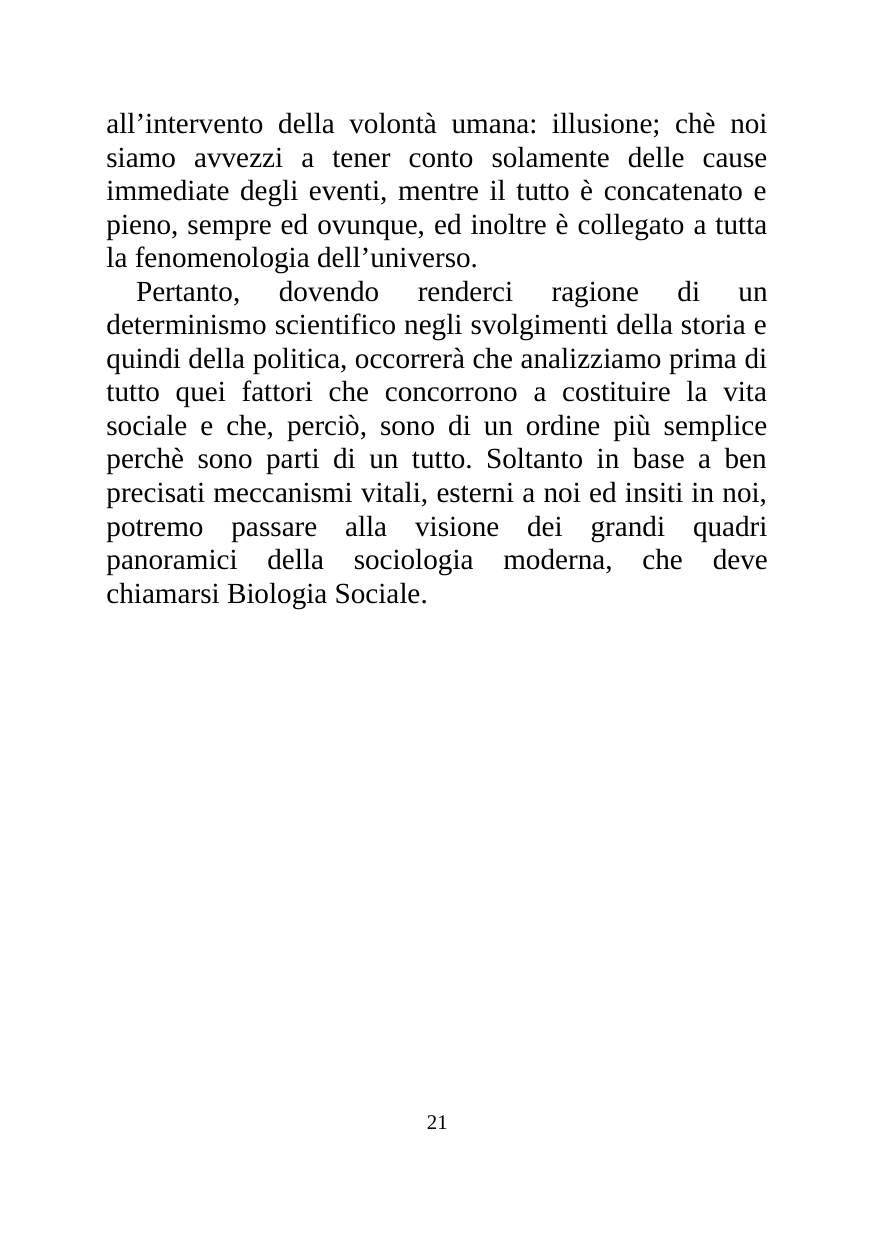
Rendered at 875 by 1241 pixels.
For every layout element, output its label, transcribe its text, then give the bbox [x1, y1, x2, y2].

text Pertanto, dovendo renderci ragione di un determinismo scientifico negli svolgimenti della storia e quindi della politica, occorrerà che analizziamo prima di tutto quei fattori che concorrono a costituire la vita sociale e che, perciò, sono di un ordine più semplice perchè sono parti di un tutto. Soltanto in base a ben precisati meccanismi vitali, esterni a noi ed insiti in noi, potremo passare alla visione dei grandi quadri panoramici della sociologia moderna, che deve chiamarsi Biologia Sociale. [106, 274, 768, 609]
text all’intervento della volontà umana: illusione; chè noi siamo avvezzi a tener conto solamente delle cause immediate degli eventi, mentre il tutto è concatenato e pieno, sempre ed ovunque, ed inoltre è collegato a tutta la fenomenologia dell’universo. [106, 106, 768, 274]
